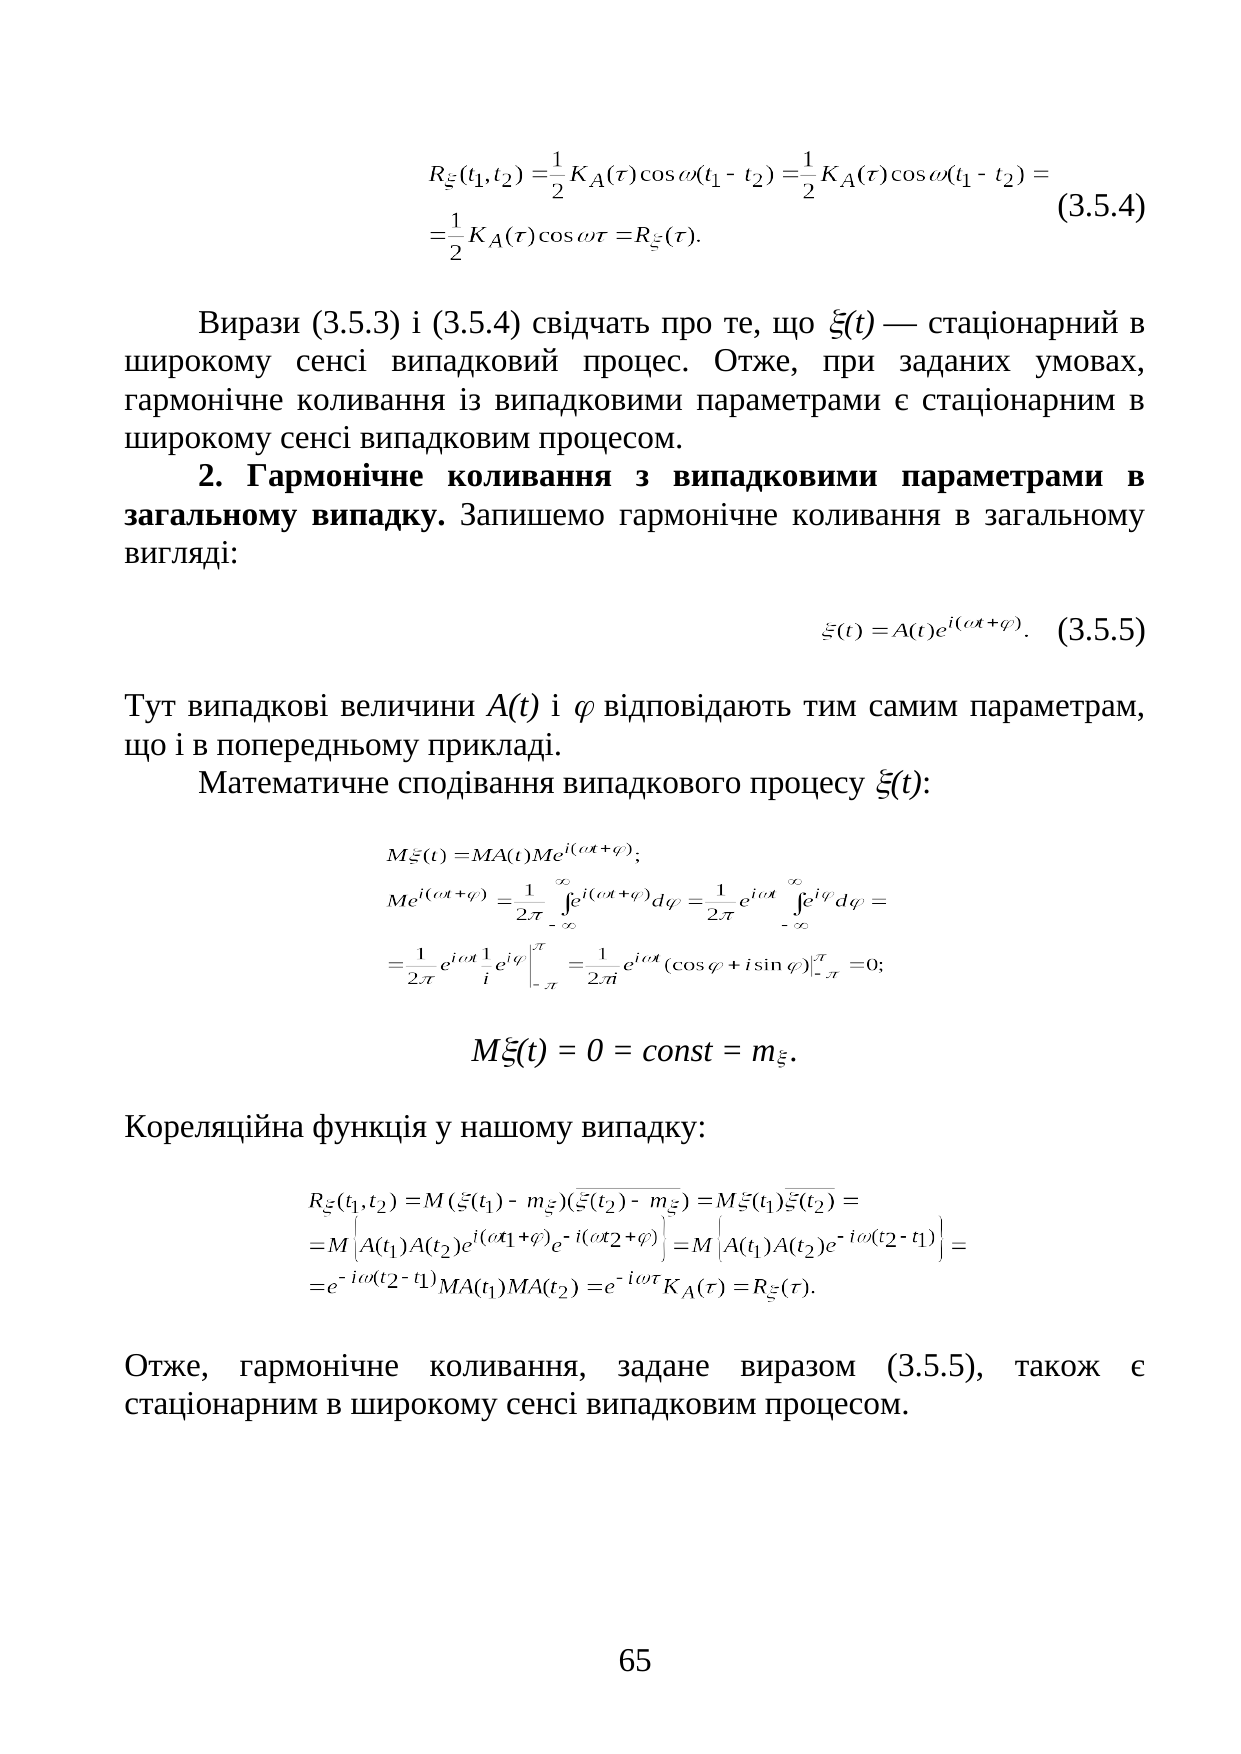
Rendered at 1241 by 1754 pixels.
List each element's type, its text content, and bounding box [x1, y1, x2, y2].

text (3.5.5) [124, 609, 1146, 647]
text Отже, гармонiчне коливання, задане виразом (3.5.5), також є стацiонарним в широкому сенсi випадковим процесом. [124, 1345, 1146, 1422]
text (3.5.4) [124, 145, 1146, 264]
text Тут випадковi величини A(t) i  відповідають тим самим параметрам, що i в попередньому прикладi. [124, 685, 1146, 762]
text Кореляцiйна функцiя у нашому випадку: [124, 1107, 1146, 1145]
text M(t) = 0 = const = m . [124, 1030, 1146, 1068]
text 2. Гармонiчне коливання з випадковими параметрами в загальному випадку. Запишемо гармонiчне коливання в загальному виглядi: [124, 455, 1146, 570]
text Вирази (3.5.3) i (3.5.4) свiдчать про те, що (t) — стацiонарний в широкому сенсi випадковий процес. Отже, при заданих умовах, гармонiчне коливання iз випадковими параметрами є стацiонарним в широкому сенсi випадковим процесом. [124, 302, 1146, 455]
text Математичне сподiвання випадкового процесу (t): [124, 762, 1146, 800]
